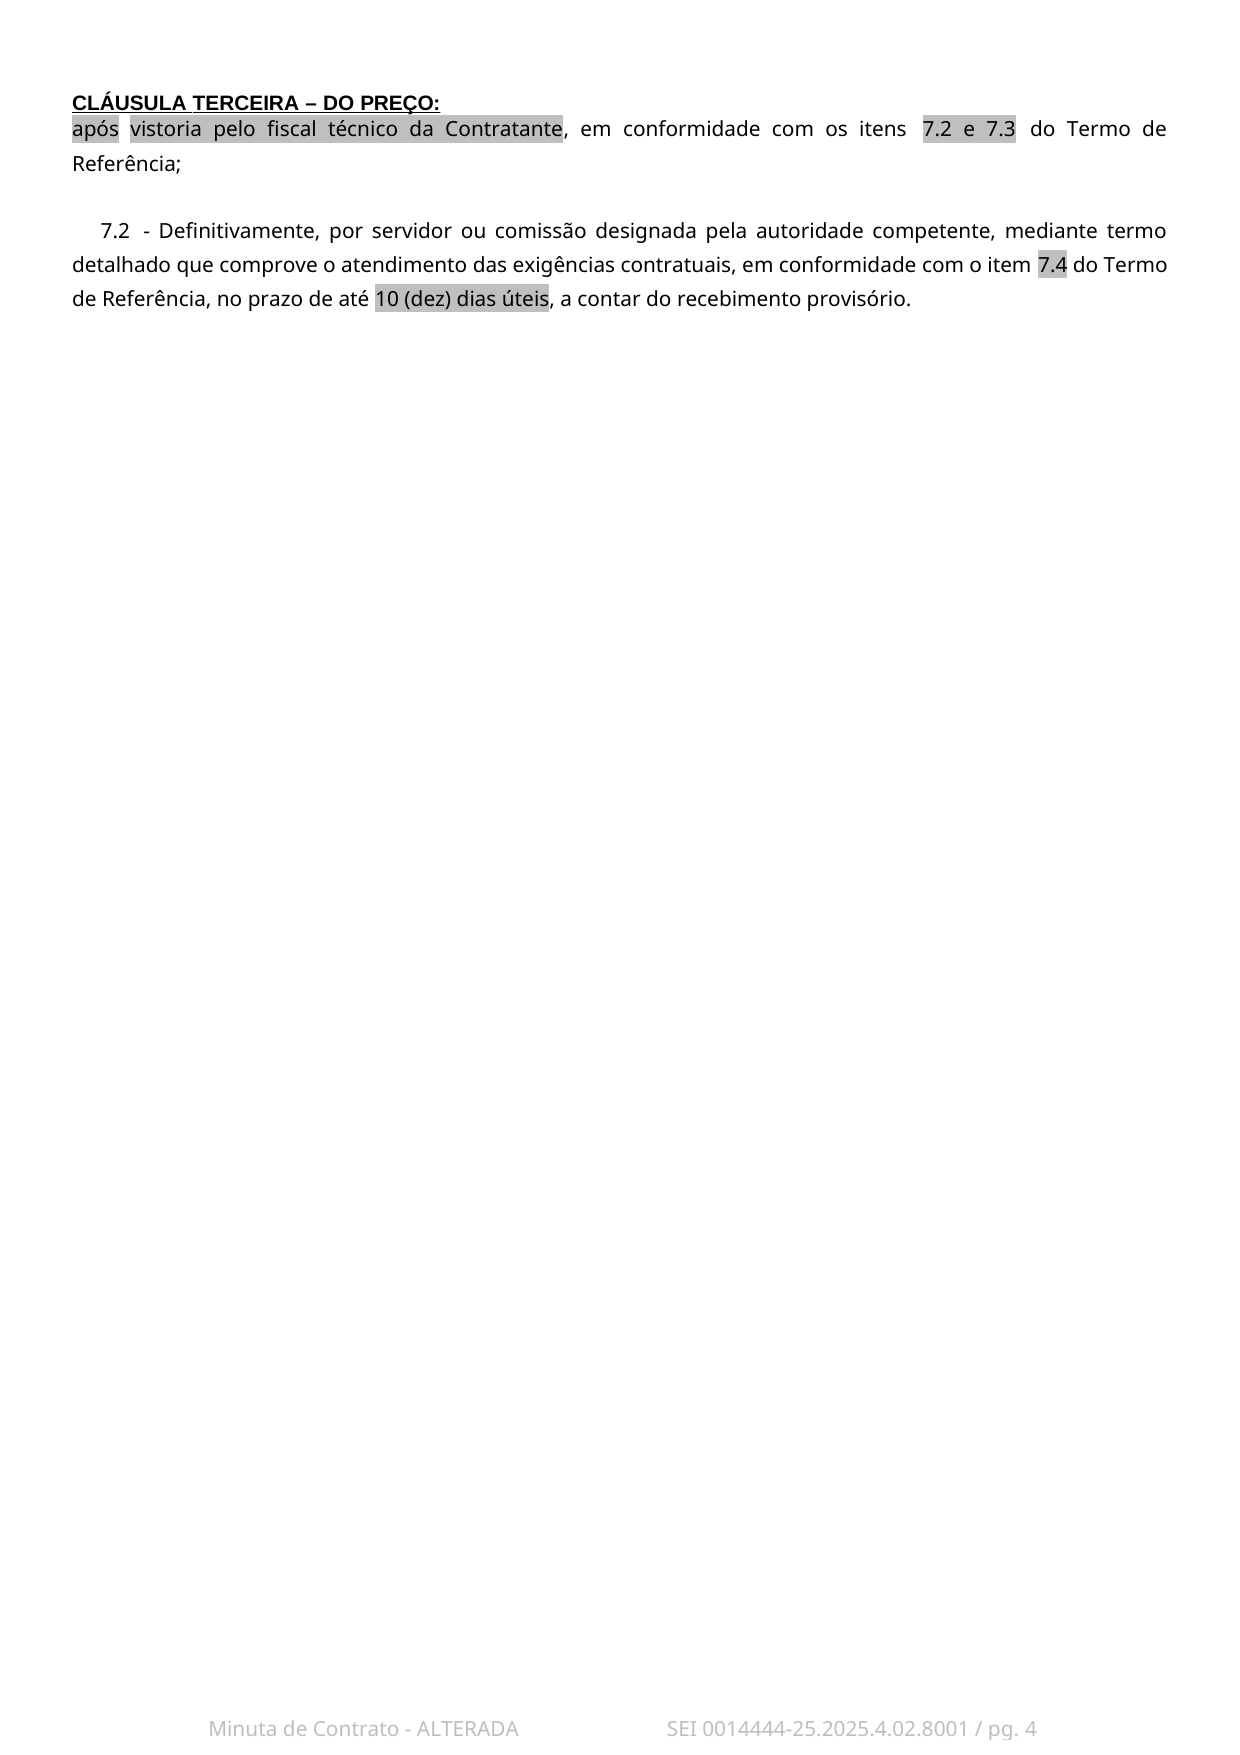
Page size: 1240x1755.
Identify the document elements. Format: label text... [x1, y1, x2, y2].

list - Definitivamente, por servidor ou comissão designada pela autoridade competente, mediante termo detalhado que comprove o atendimento das exigências contratuais, em conformidade com o item 7.4 do Termo de Referência, no prazo de até 10 (dez) dias úteis, a contar do recebimento provisório. [72, 216, 1168, 312]
text após vistoria pelo fiscal técnico da Contratante, em conformidade com os itens 7.2 e 7.3 do Termo de Referência; [72, 114, 1167, 177]
